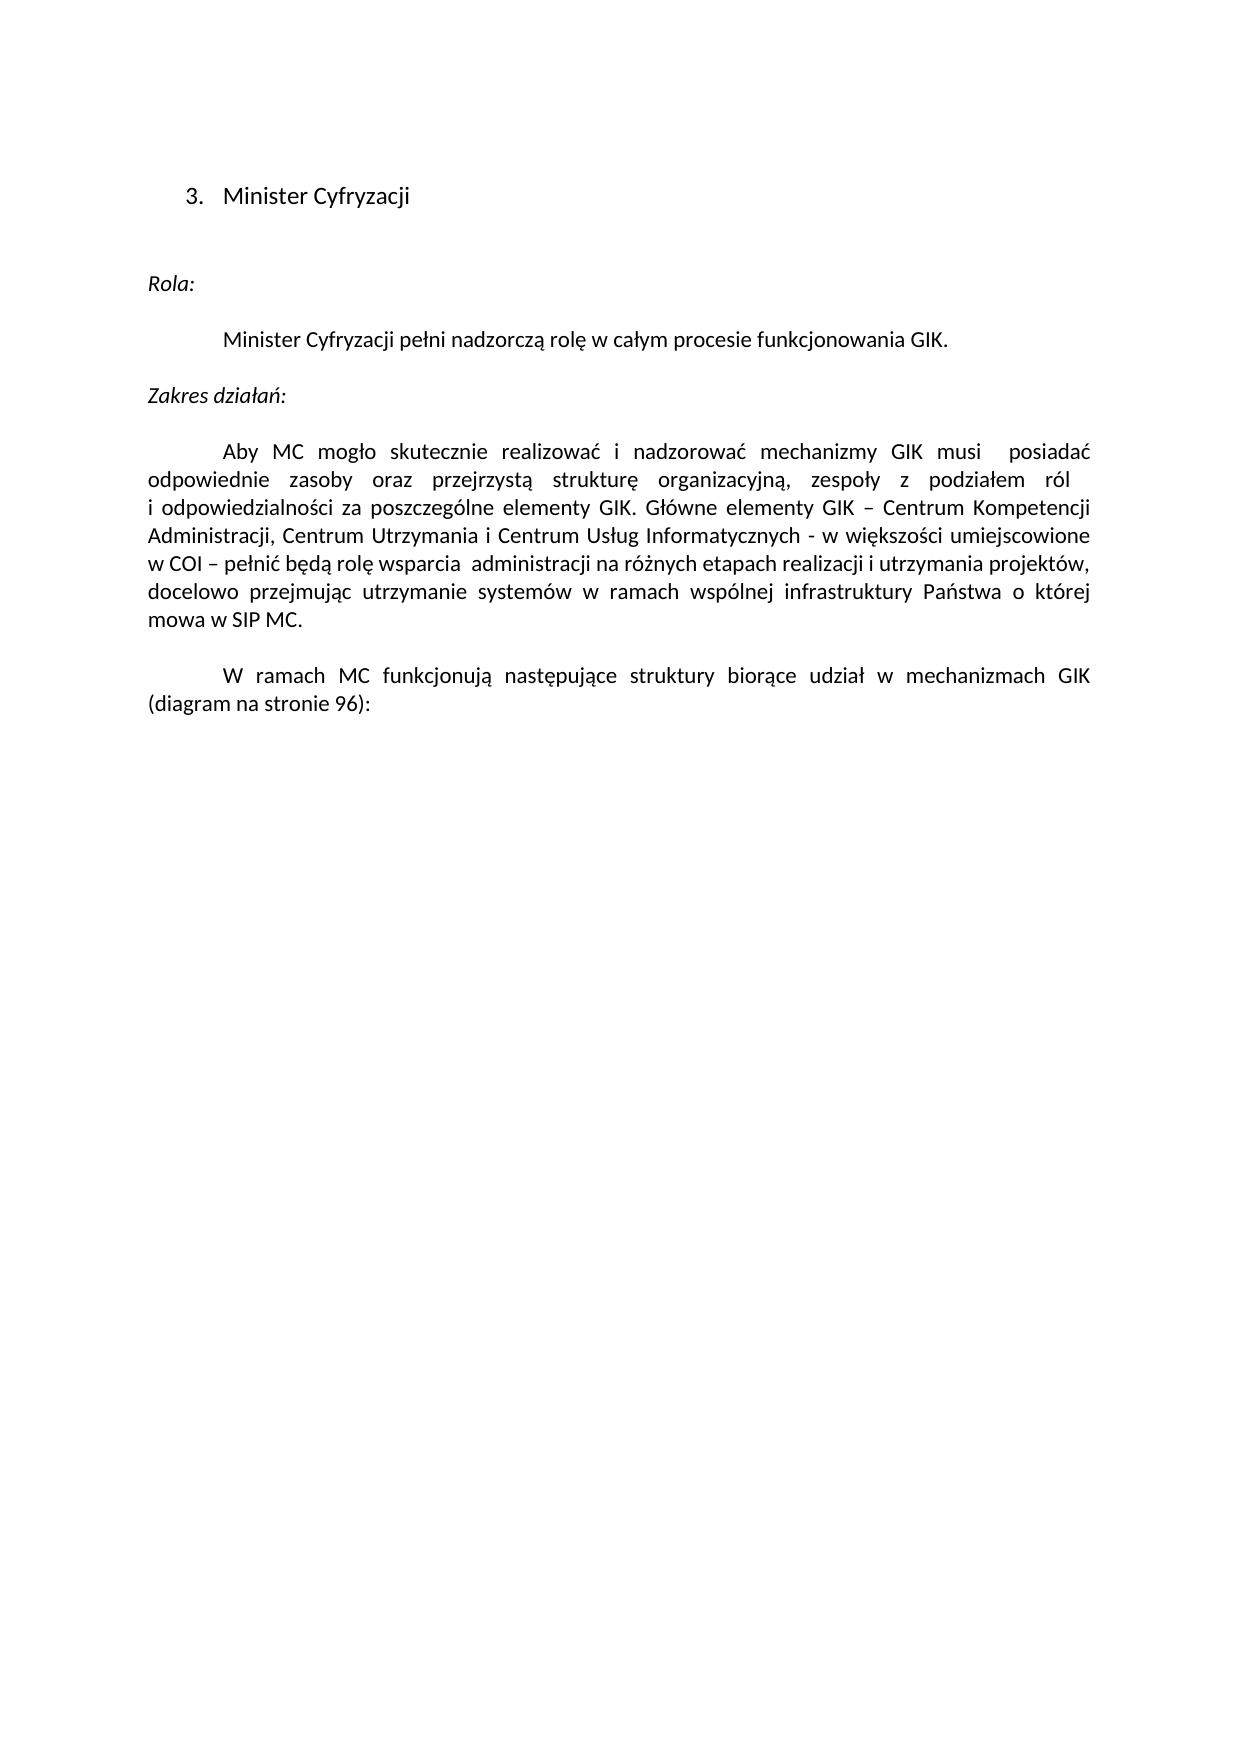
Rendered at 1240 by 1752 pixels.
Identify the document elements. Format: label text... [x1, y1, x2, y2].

text W ramach MC funkcjonują następujące struktury biorące udział w mechanizmach GIK (diagram na stronie 96): [148, 661, 1092, 717]
text Rola: [148, 269, 1092, 297]
text Zakres działań: [148, 381, 1092, 409]
text Minister Cyfryzacji pełni nadzorczą rolę w całym procesie funkcjonowania GIK. [148, 325, 1092, 353]
text Aby MC mogło skutecznie realizować i nadzorować mechanizmy GIK musi posiadać odpowiednie zasoby oraz przejrzystą strukturę organizacyjną, zespoły z podziałem ról i odpowiedzialności za poszczególne elementy GIK. Główne elementy GIK – Centrum Kompetencji Administracji, Centrum Utrzymania i Centrum Usług Informatycznych - w większości umiejscowione w COI – pełnić będą rolę wsparcia administracji na różnych etapach realizacji i utrzymania projektów, docelowo przejmując utrzymanie systemów w ramach wspólnej infrastruktury Państwa o której mowa w SIP MC. [148, 437, 1092, 633]
list Minister Cyfryzacji [185, 180, 1092, 210]
